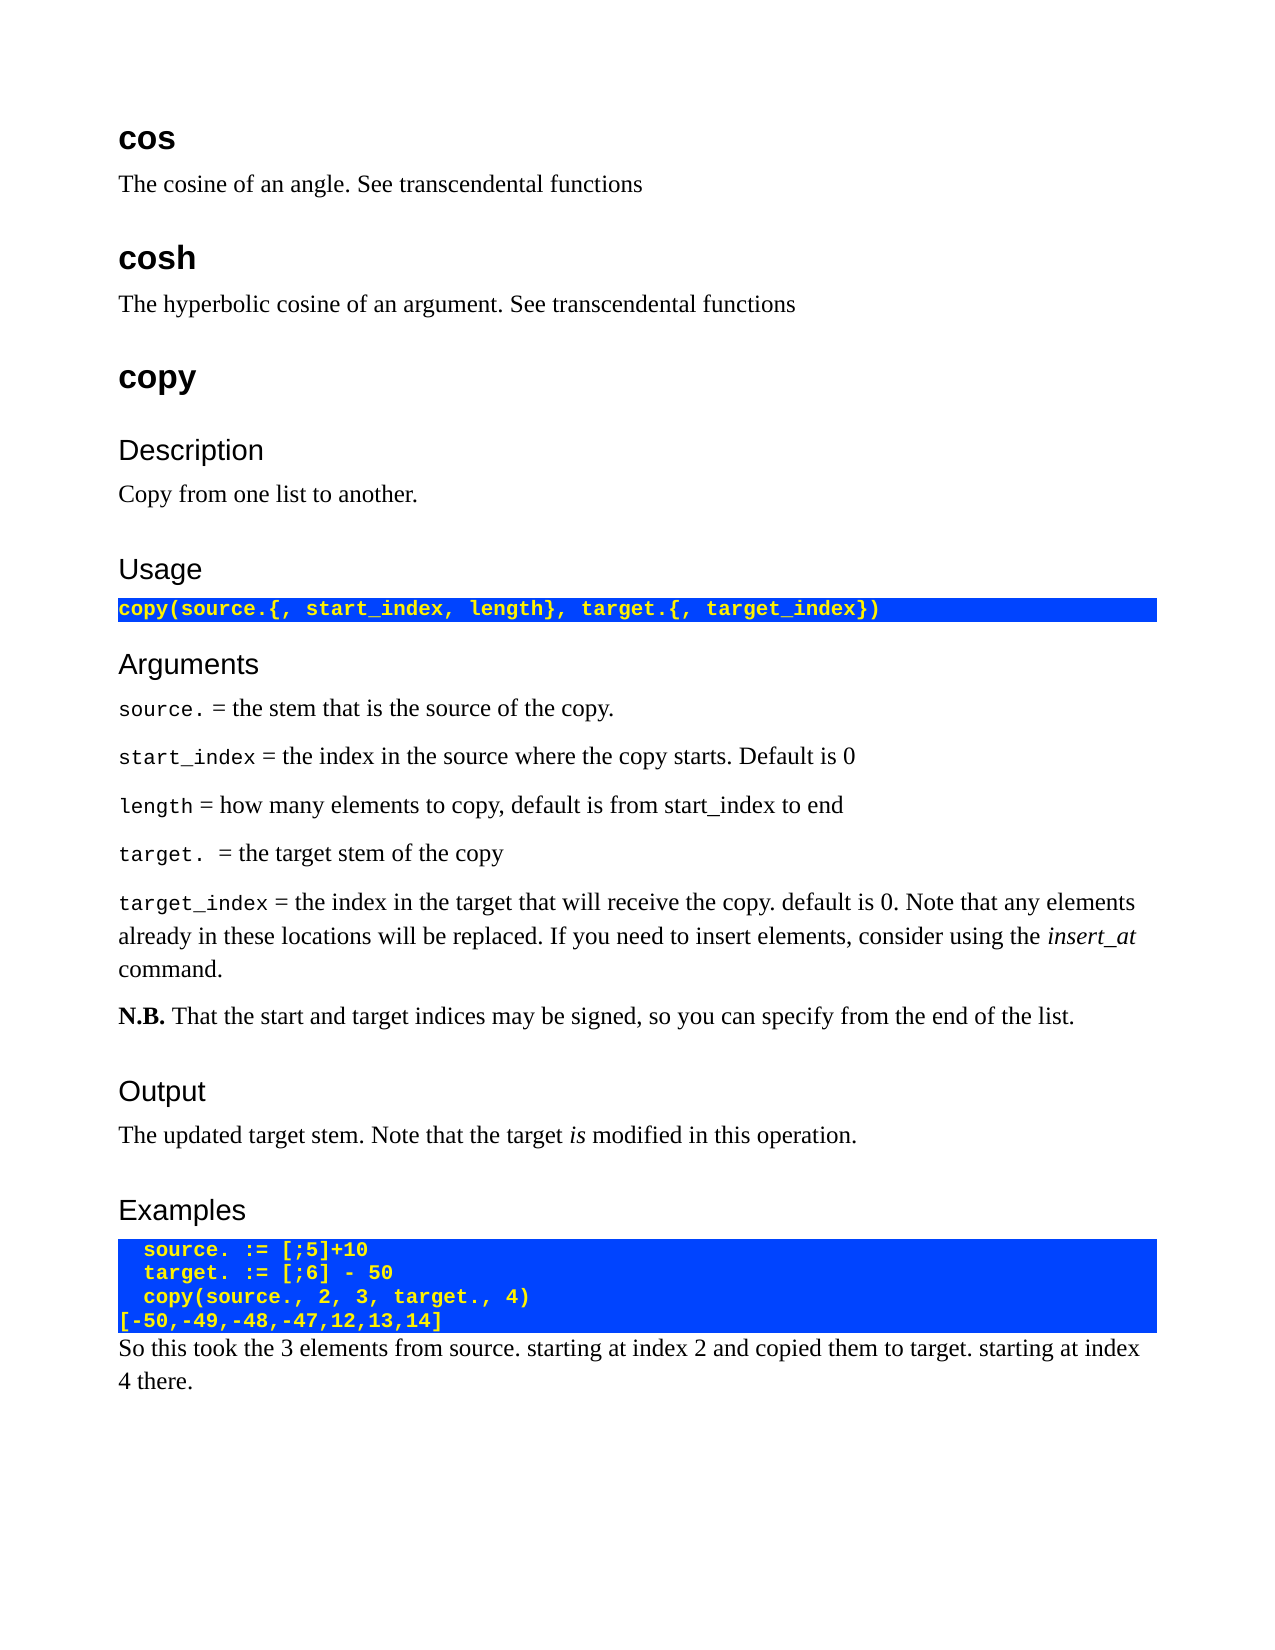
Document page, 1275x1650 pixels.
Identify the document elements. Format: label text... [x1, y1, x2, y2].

subtitle copy [118, 357, 1157, 396]
subtitle Examples [118, 1193, 1157, 1226]
text The hyperbolic cosine of an argument. See transcendental functions [118, 289, 1157, 318]
text N.B. That the start and target indices may be signed, so you can specify from the end of the list. [118, 1001, 1157, 1030]
text source. = the stem that is the source of the copy. [118, 693, 1157, 722]
text The cosine of an angle. See transcendental functions [118, 169, 1157, 198]
text Copy from one list to another. [118, 479, 1157, 508]
subtitle Arguments [118, 647, 1157, 680]
text copy(source., 2, 3, target., 4) [118, 1286, 1157, 1310]
text The updated target stem. Note that the target is modified in this operation. [118, 1120, 1157, 1149]
text start_index = the index in the source where the copy starts. Default is 0 [118, 741, 1157, 771]
text target. := [;6] - 50 [118, 1262, 1157, 1286]
subtitle Output [118, 1074, 1157, 1108]
text copy(source.{, start_index, length}, target.{, target_index}) [118, 598, 1157, 622]
subtitle Description [118, 433, 1157, 467]
text So this took the 3 elements from source. starting at index 2 and copied them to target. starting at index 4 there. [118, 1333, 1157, 1395]
text source. := [;5]+10 [118, 1239, 1157, 1262]
text [-50,-49,-48,-47,12,13,14] [118, 1310, 1157, 1333]
text target_index = the index in the target that will receive the copy. default is 0. Note that any elements already in these locations will be replaced. If you need to insert elements, consider using the insert_at command. [118, 887, 1157, 983]
subtitle cosh [118, 238, 1157, 276]
subtitle Usage [118, 552, 1157, 586]
text length = how many elements to copy, default is from start_index to end [118, 790, 1157, 819]
text target. = the target stem of the copy [118, 838, 1157, 868]
subtitle cos [118, 118, 1157, 157]
